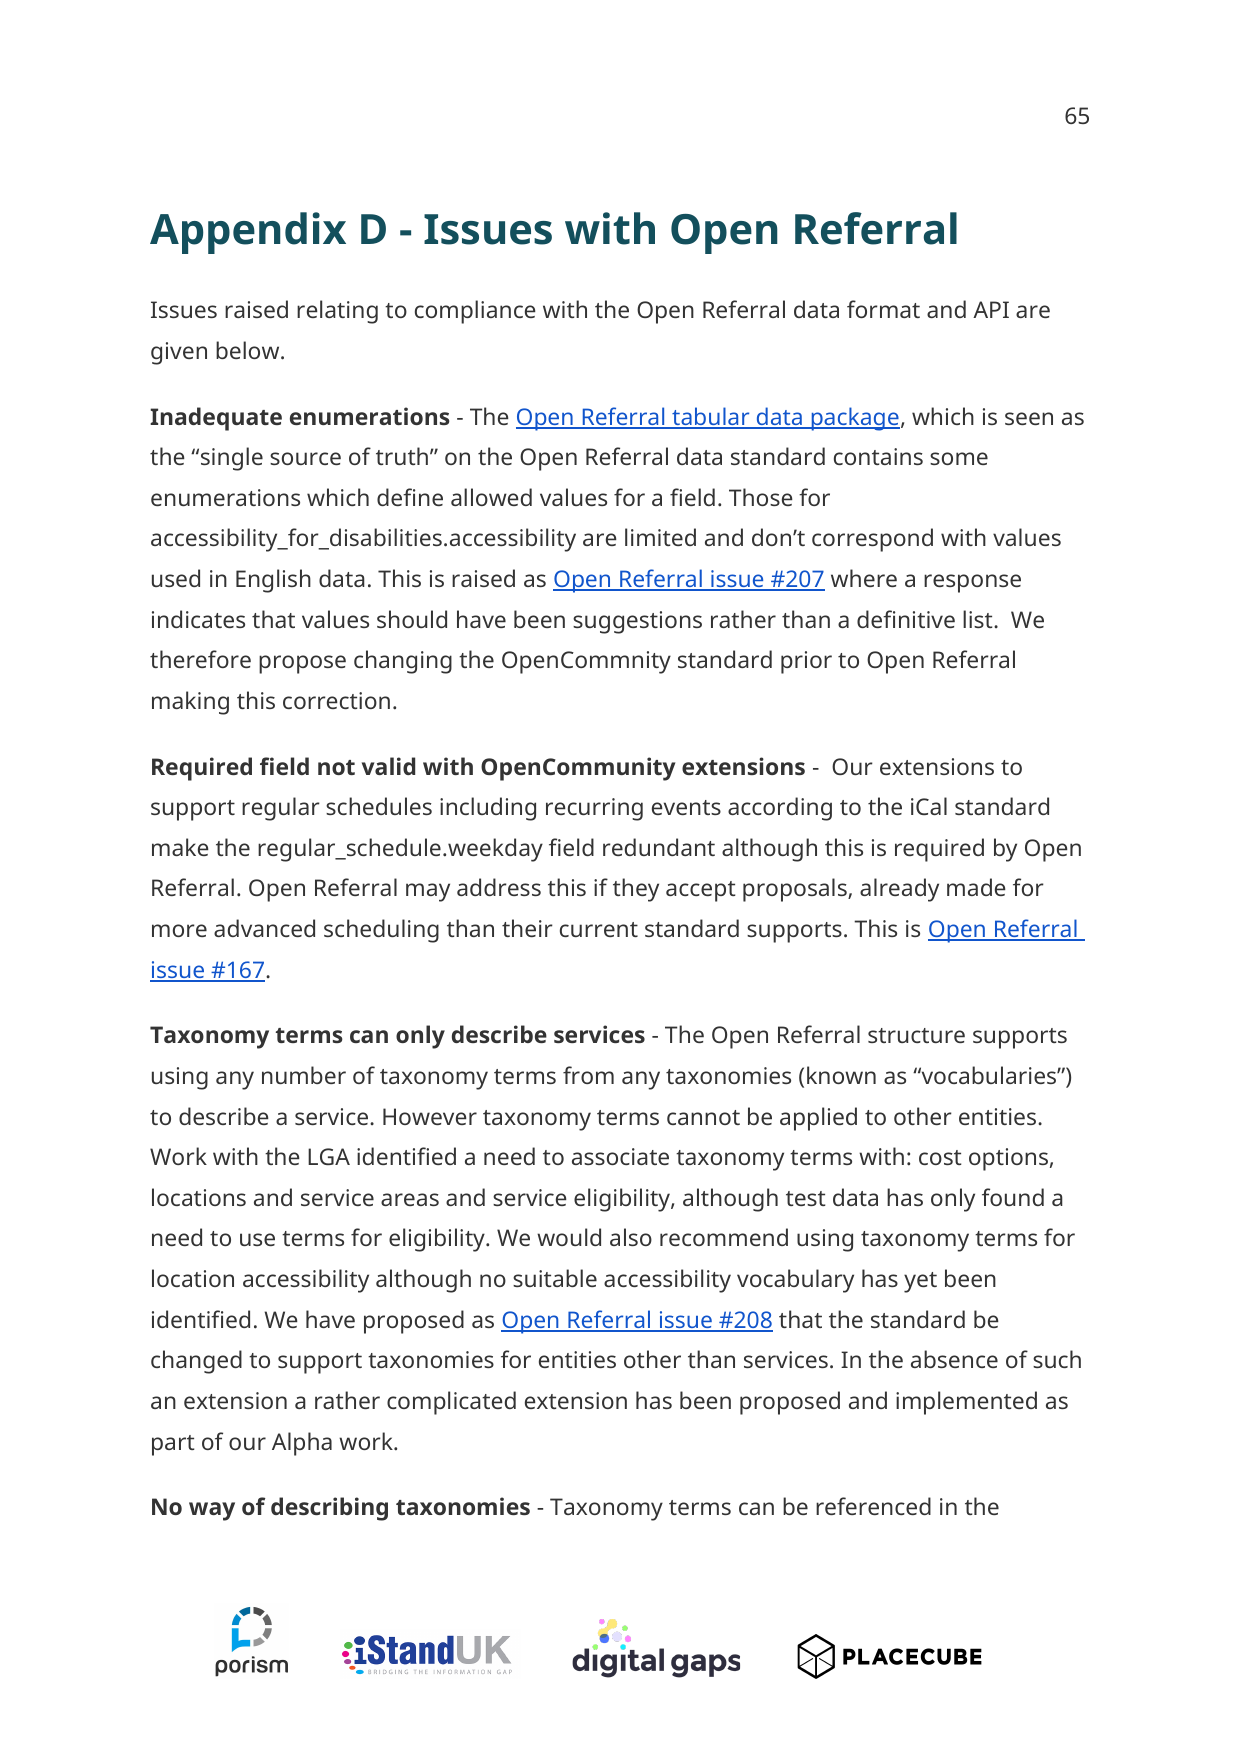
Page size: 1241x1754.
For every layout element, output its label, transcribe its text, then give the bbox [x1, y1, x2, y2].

subtitle Appendix D - Issues with Open Referral [150, 200, 1090, 257]
picture [340, 1629, 522, 1679]
text No way of describing taxonomies - Taxonomy terms can be referenced in the [150, 1491, 1090, 1522]
text Required field not valid with OpenCommunity extensions - Our extensions to support regular schedules including recurring events according to the iCal standard make the regular_schedule.weekday field redundant although this is required by Open Referral. Open Referral may address this if they accept proposals, already made for more advanced scheduling than their current standard supports. This is Open Referral issue #167. [150, 751, 1090, 985]
picture [213, 1603, 290, 1679]
picture [797, 1634, 982, 1679]
picture [572, 1618, 741, 1679]
text Inadequate enumerations - The Open Referral tabular data package, which is seen as the “single source of truth” on the Open Referral data standard contains some enumerations which define allowed values for a field. Those for accessibility_for_disabilities.accessibility are limited and don’t correspond with values used in English data. This is raised as Open Referral issue #207 where a response indicates that values should have been suggestions rather than a definitive list. We therefore propose changing the OpenCommnity standard prior to Open Referral making this correction. [150, 401, 1090, 716]
text Taxonomy terms can only describe services - The Open Referral structure supports using any number of taxonomy terms from any taxonomies (known as “vocabularies”) to describe a service. However taxonomy terms cannot be applied to other entities. Work with the LGA identified a need to associate taxonomy terms with: cost options, locations and service areas and service eligibility, although test data has only found a need to use terms for eligibility. We would also recommend using taxonomy terms for location accessibility although no suitable accessibility vocabulary has yet been identified. We have proposed as Open Referral issue #208 that the standard be changed to support taxonomies for entities other than services. In the absence of such an extension a rather complicated extension has been proposed and implemented as part of our Alpha work. [150, 1019, 1090, 1457]
text Issues raised relating to compliance with the Open Referral data format and API are given below. [150, 294, 1090, 366]
